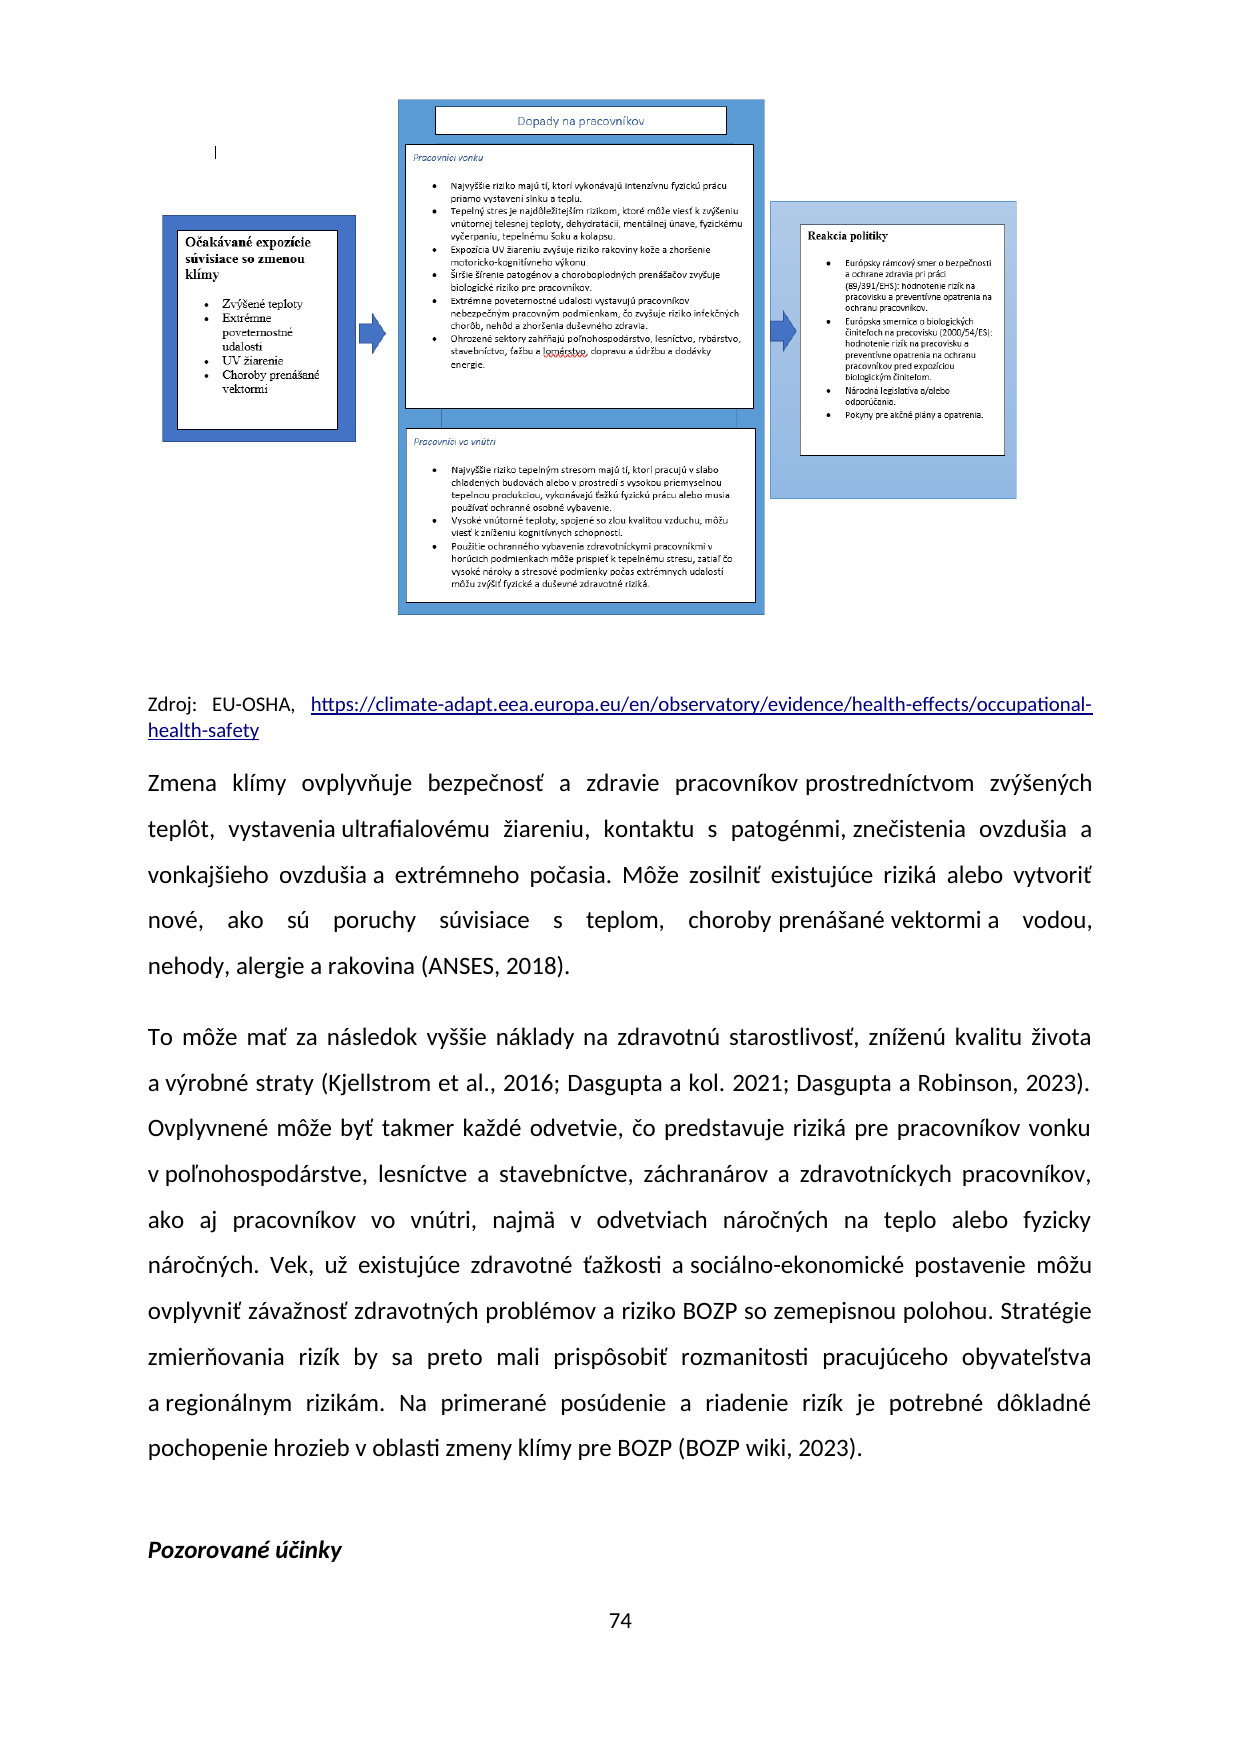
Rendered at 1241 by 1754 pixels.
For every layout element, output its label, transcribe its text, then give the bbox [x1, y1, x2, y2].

text Zdroj: EU-OSHA, https://climate-adapt.eea.europa.eu/en/observatory/evidence/health-effects/occupational-health-safety [148, 692, 1093, 742]
text Zmena klímy ovplyvňuje bezpečnosť a zdravie pracovníkov prostredníctvom zvýšených teplôt, vystavenia ultrafialovému žiareniu, kontaktu s patogénmi, znečistenia ovzdušia a vonkajšieho ovzdušia a extrémneho počasia. Môže zosilniť existujúce riziká alebo vytvoriť nové, ako sú poruchy súvisiace s teplom, choroby prenášané vektormi a vodou, nehody, alergie a rakovina (ANSES, 2018). [148, 767, 1093, 981]
text To môže mať za následok vyššie náklady na zdravotnú starostlivosť, zníženú kvalitu života a výrobné straty (Kjellstrom et al., 2016; Dasgupta a kol. 2021; Dasgupta a Robinson, 2023). Ovplyvnené môže byť takmer každé odvetvie, čo predstavuje riziká pre pracovníkov vonku v poľnohospodárstve, lesníctve a stavebníctve, záchranárov a zdravotníckych pracovníkov, ako aj pracovníkov vo vnútri, najmä v odvetviach náročných na teplo alebo fyzicky náročných. Vek, už existujúce zdravotné ťažkosti a sociálno-ekonomické postavenie môžu ovplyvniť závažnosť zdravotných problémov a riziko BOZP so zemepisnou polohou. Stratégie zmierňovania rizík by sa preto mali prispôsobiť rozmanitosti pracujúceho obyvateľstva a regionálnym rizikám. Na primerané posúdenie a riadenie rizík je potrebné dôkladné pochopenie hrozieb v oblasti zmeny klímy pre BOZP (BOZP wiki, 2023). [148, 1021, 1093, 1463]
text Pozorované účinky [148, 1534, 1093, 1565]
